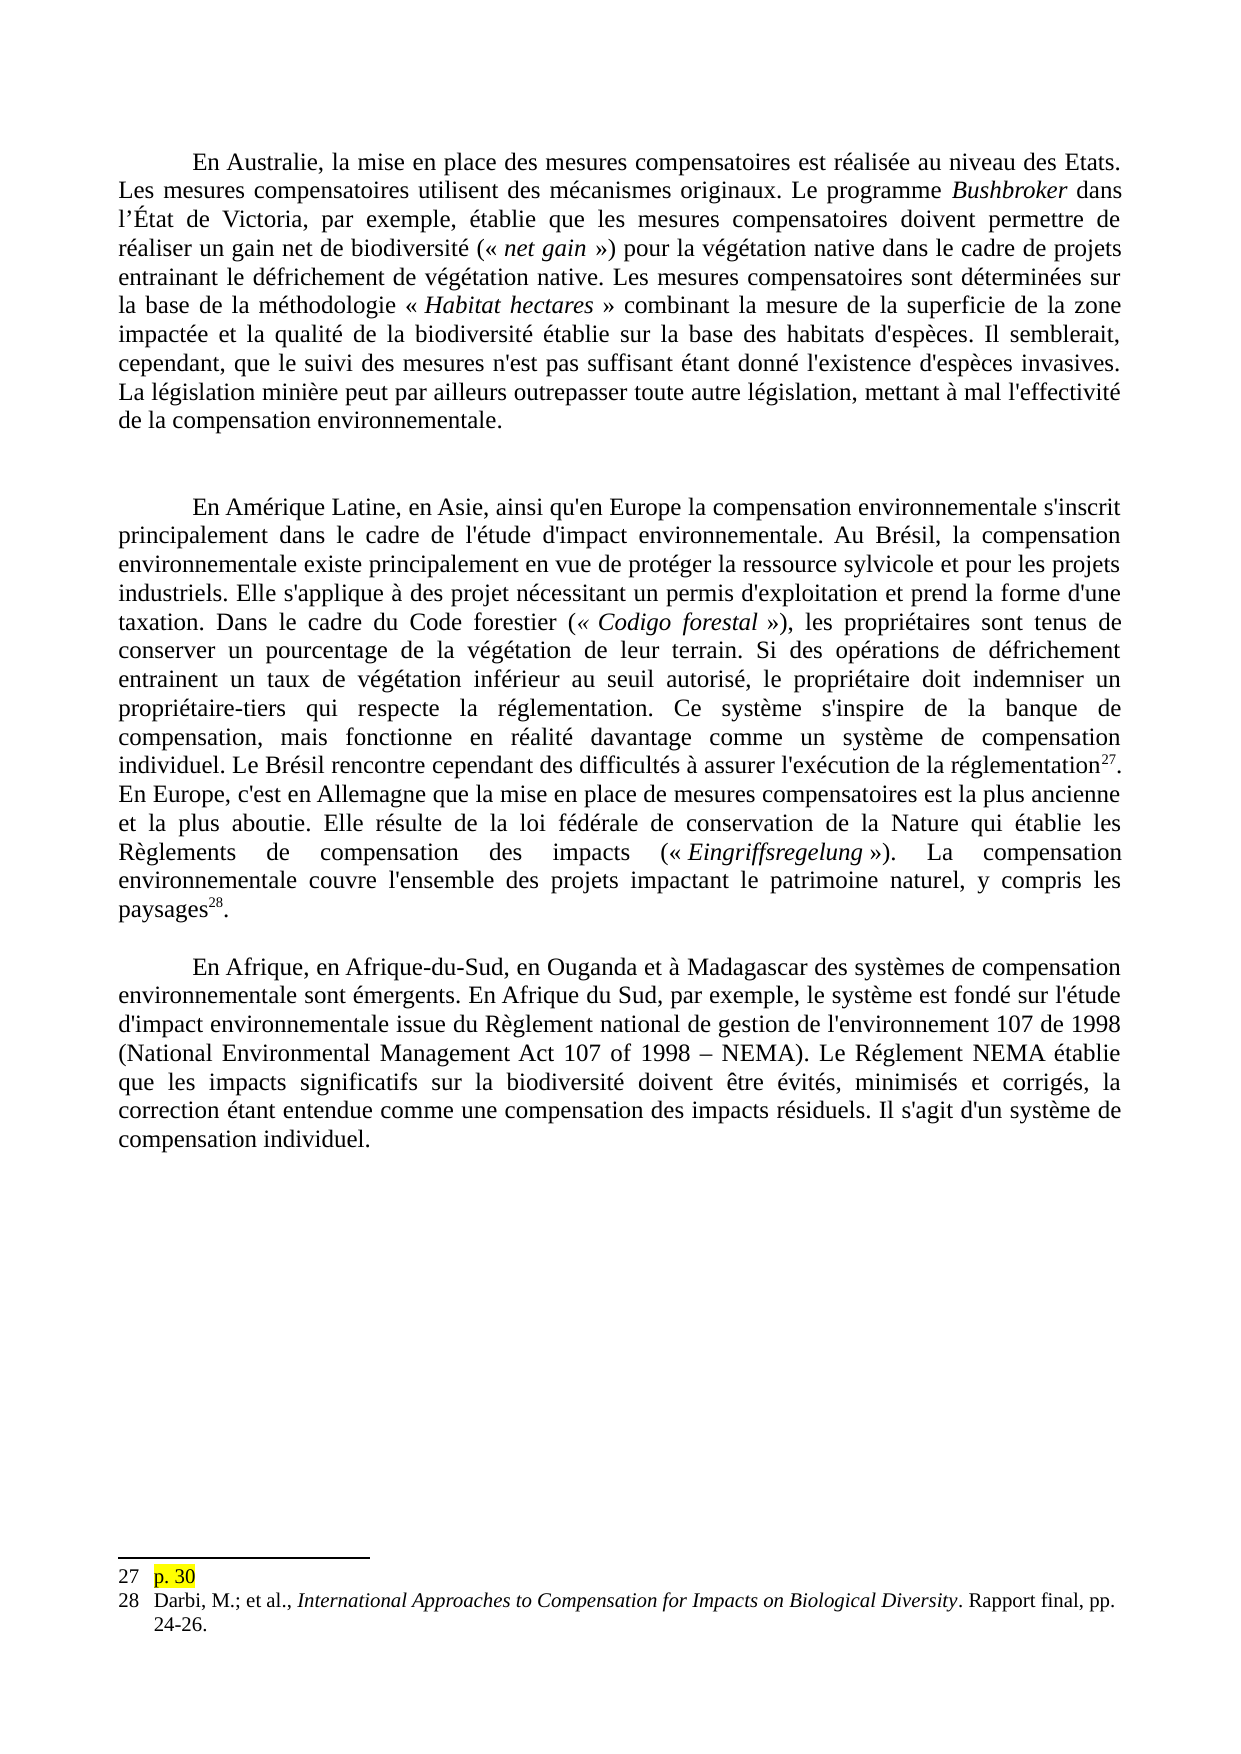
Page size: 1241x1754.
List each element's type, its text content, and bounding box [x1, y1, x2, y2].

text En Afrique, en Afrique-du-Sud, en Ouganda et à Madagascar des systèmes de compensation environnementale sont émergents. En Afrique du Sud, par exemple, le système est fondé sur l'étude d'impact environnementale issue du Règlement national de gestion de l'environnement 107 de 1998 (National Environmental Management Act 107 of 1998 – NEMA). Le Réglement NEMA établie que les impacts significatifs sur la biodiversité doivent être évités, minimisés et corrigés, la correction étant entendue comme une compensation des impacts résiduels. Il s'agit d'un système de compensation individuel. [118, 952, 1122, 1153]
text p. 30 [118, 1564, 1122, 1588]
text En Amérique Latine, en Asie, ainsi qu'en Europe la compensation environnementale s'inscrit principalement dans le cadre de l'étude d'impact environnementale. Au Brésil, la compensation environnementale existe principalement en vue de protéger la ressource sylvicole et pour les projets industriels. Elle s'applique à des projet nécessitant un permis d'exploitation et prend la forme d'une taxation. Dans le cadre du Code forestier (« Codigo forestal »), les propriétaires sont tenus de conserver un pourcentage de la végétation de leur terrain. Si des opérations de défrichement entrainent un taux de végétation inférieur au seuil autorisé, le propriétaire doit indemniser un propriétaire-tiers qui respecte la réglementation. Ce système s'inspire de la banque de compensation, mais fonctionne en réalité davantage comme un système de compensation individuel. Le Brésil rencontre cependant des difficultés à assurer l'exécution de la réglementation. En Europe, c'est en Allemagne que la mise en place de mesures compensatoires est la plus ancienne et la plus aboutie. Elle résulte de la loi fédérale de conservation de la Nature qui établie les Règlements de compensation des impacts (« Eingriffsregelung »). La compensation environnementale couvre l'ensemble des projets impactant le patrimoine naturel, y compris les paysages. [118, 492, 1122, 923]
text En Australie, la mise en place des mesures compensatoires est réalisée au niveau des Etats. Les mesures compensatoires utilisent des mécanismes originaux. Le programme Bushbroker dans l’État de Victoria, par exemple, établie que les mesures compensatoires doivent permettre de réaliser un gain net de biodiversité (« net gain ») pour la végétation native dans le cadre de projets entrainant le défrichement de végétation native. Les mesures compensatoires sont déterminées sur la base de la méthodologie « Habitat hectares » combinant la mesure de la superficie de la zone impactée et la qualité de la biodiversité établie sur la base des habitats d'espèces. Il semblerait, cependant, que le suivi des mesures n'est pas suffisant étant donné l'existence d'espèces invasives. La législation minière peut par ailleurs outrepasser toute autre législation, mettant à mal l'effectivité de la compensation environnementale. [118, 147, 1122, 434]
text Darbi, M.; et al., International Approaches to Compensation for Impacts on Biological Diversity. Rapport final, pp. 24-26. [118, 1588, 1122, 1636]
